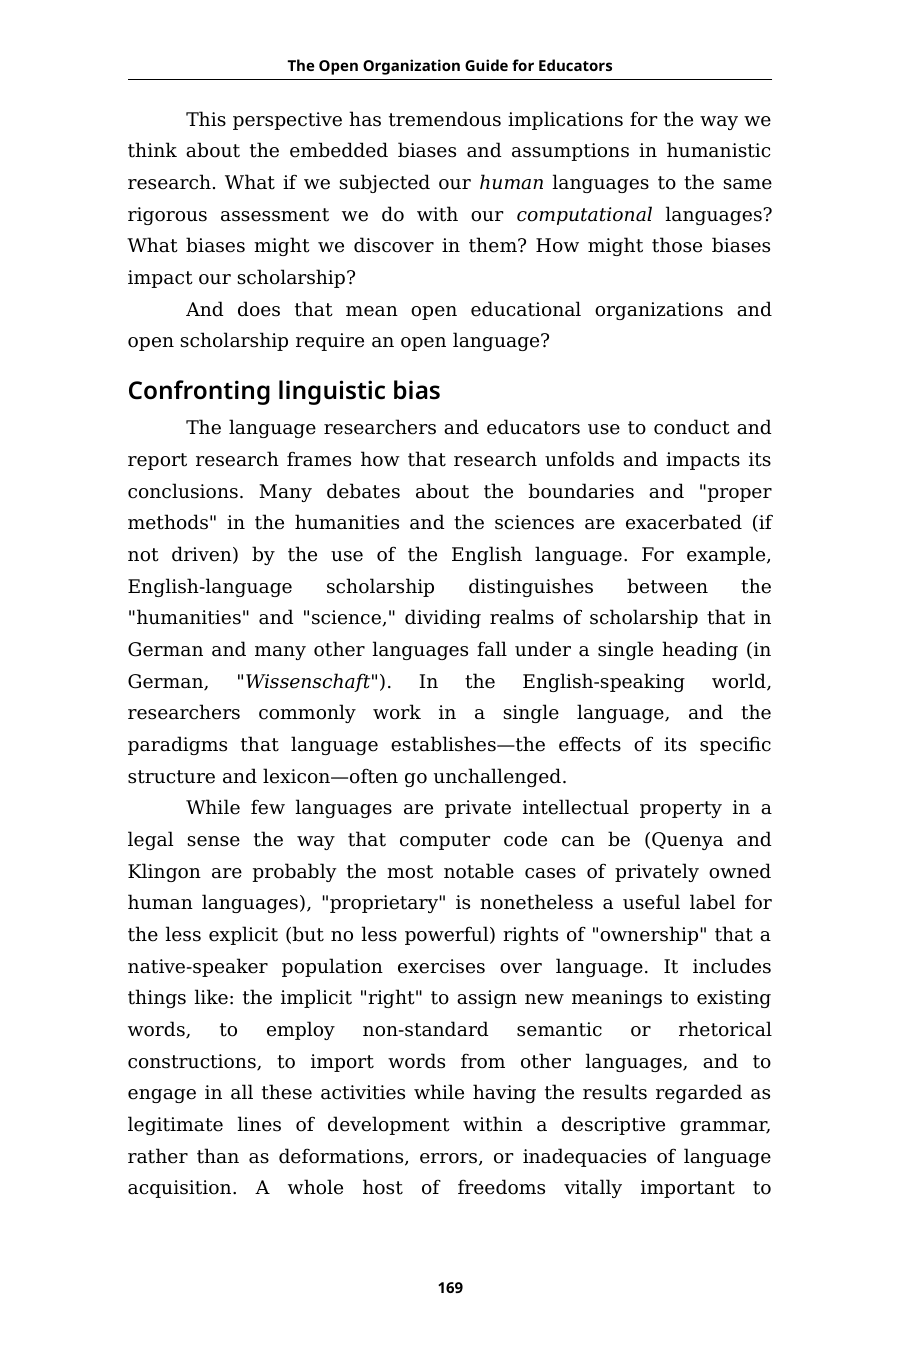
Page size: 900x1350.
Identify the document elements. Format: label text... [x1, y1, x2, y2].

text The language researchers and educators use to conduct and report research frames how that research unfolds and impacts its conclusions. Many debates about the boundaries and "proper methods" in the humanities and the sciences are exacerbated (if not driven) by the use of the English language. For example, English-language scholarship distinguishes between the "humanities" and "science," dividing realms of scholarship that in German and many other languages fall under a single heading (in German, "Wissenschaft"). In the English-speaking world, researchers commonly work in a single language, and the paradigms that language establishes—the effects of its specific structure and lexicon—often go unchallenged. [127, 417, 772, 788]
text While few languages are private intellectual property in a legal sense the way that computer code can be (Quenya and Klingon are probably the most notable cases of privately owned human languages), "proprietary" is nonetheless a useful label for the less explicit (but no less powerful) rights of "ownership" that a native-speaker population exercises over language. It includes things like: the implicit "right" to assign new meanings to existing words, to employ non-standard semantic or rhetorical constructions, to import words from other languages, and to engage in all these activities while having the results regarded as legitimate lines of development within a descriptive grammar, rather than as deformations, errors, or inadequacies of language acquisition. A whole host of freedoms vitally important to [127, 797, 772, 1199]
subtitle Confronting linguistic bias [127, 377, 772, 405]
text And does that mean open educational organizations and open scholarship require an open language? [127, 299, 772, 352]
text This perspective has tremendous implications for the way we think about the embedded biases and assumptions in humanistic research. What if we subjected our human languages to the same rigorous assessment we do with our computational languages? What biases might we discover in them? How might those biases impact our scholarship? [127, 109, 772, 289]
